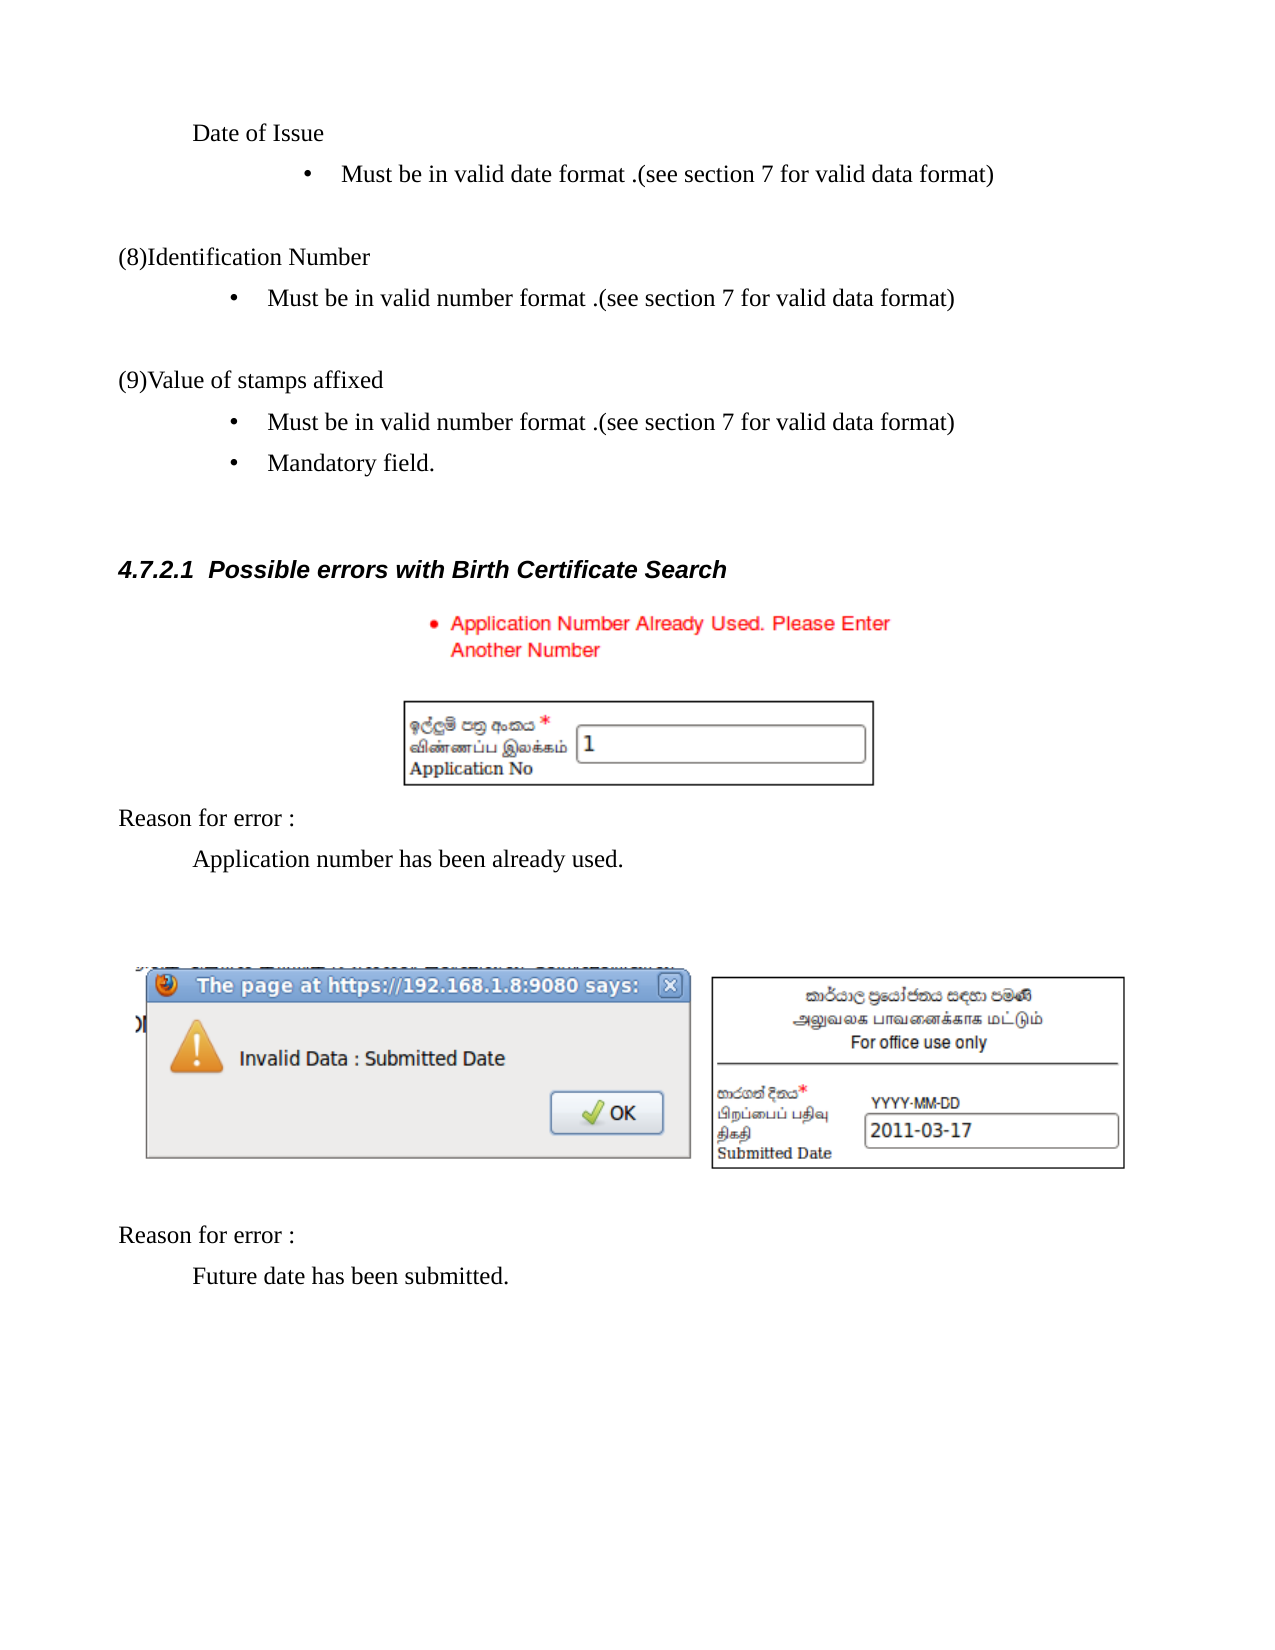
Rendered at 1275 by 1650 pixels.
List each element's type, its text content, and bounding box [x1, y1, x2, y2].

subtitle Possible errors with Birth Certificate Search [118, 556, 1157, 584]
text Reason for error : [118, 803, 1157, 832]
text Reason for error : [118, 1220, 1157, 1248]
picture [371, 596, 904, 811]
picture [135, 967, 1140, 1179]
text (8)Identification Number [118, 242, 1157, 271]
list Must be in valid number format .(see section 7 for valid data format) [229, 407, 1157, 436]
list Mandatory field. [229, 448, 1157, 477]
text (9)Value of stamps affixed [118, 366, 1157, 394]
text Date of Issue [118, 118, 1157, 147]
text Future date has been submitted. [118, 1261, 1157, 1290]
list Must be in valid date format .(see section 7 for valid data format) [303, 159, 1157, 188]
list Must be in valid number format .(see section 7 for valid data format) [229, 283, 1157, 312]
text Application number has been already used. [118, 844, 1157, 873]
